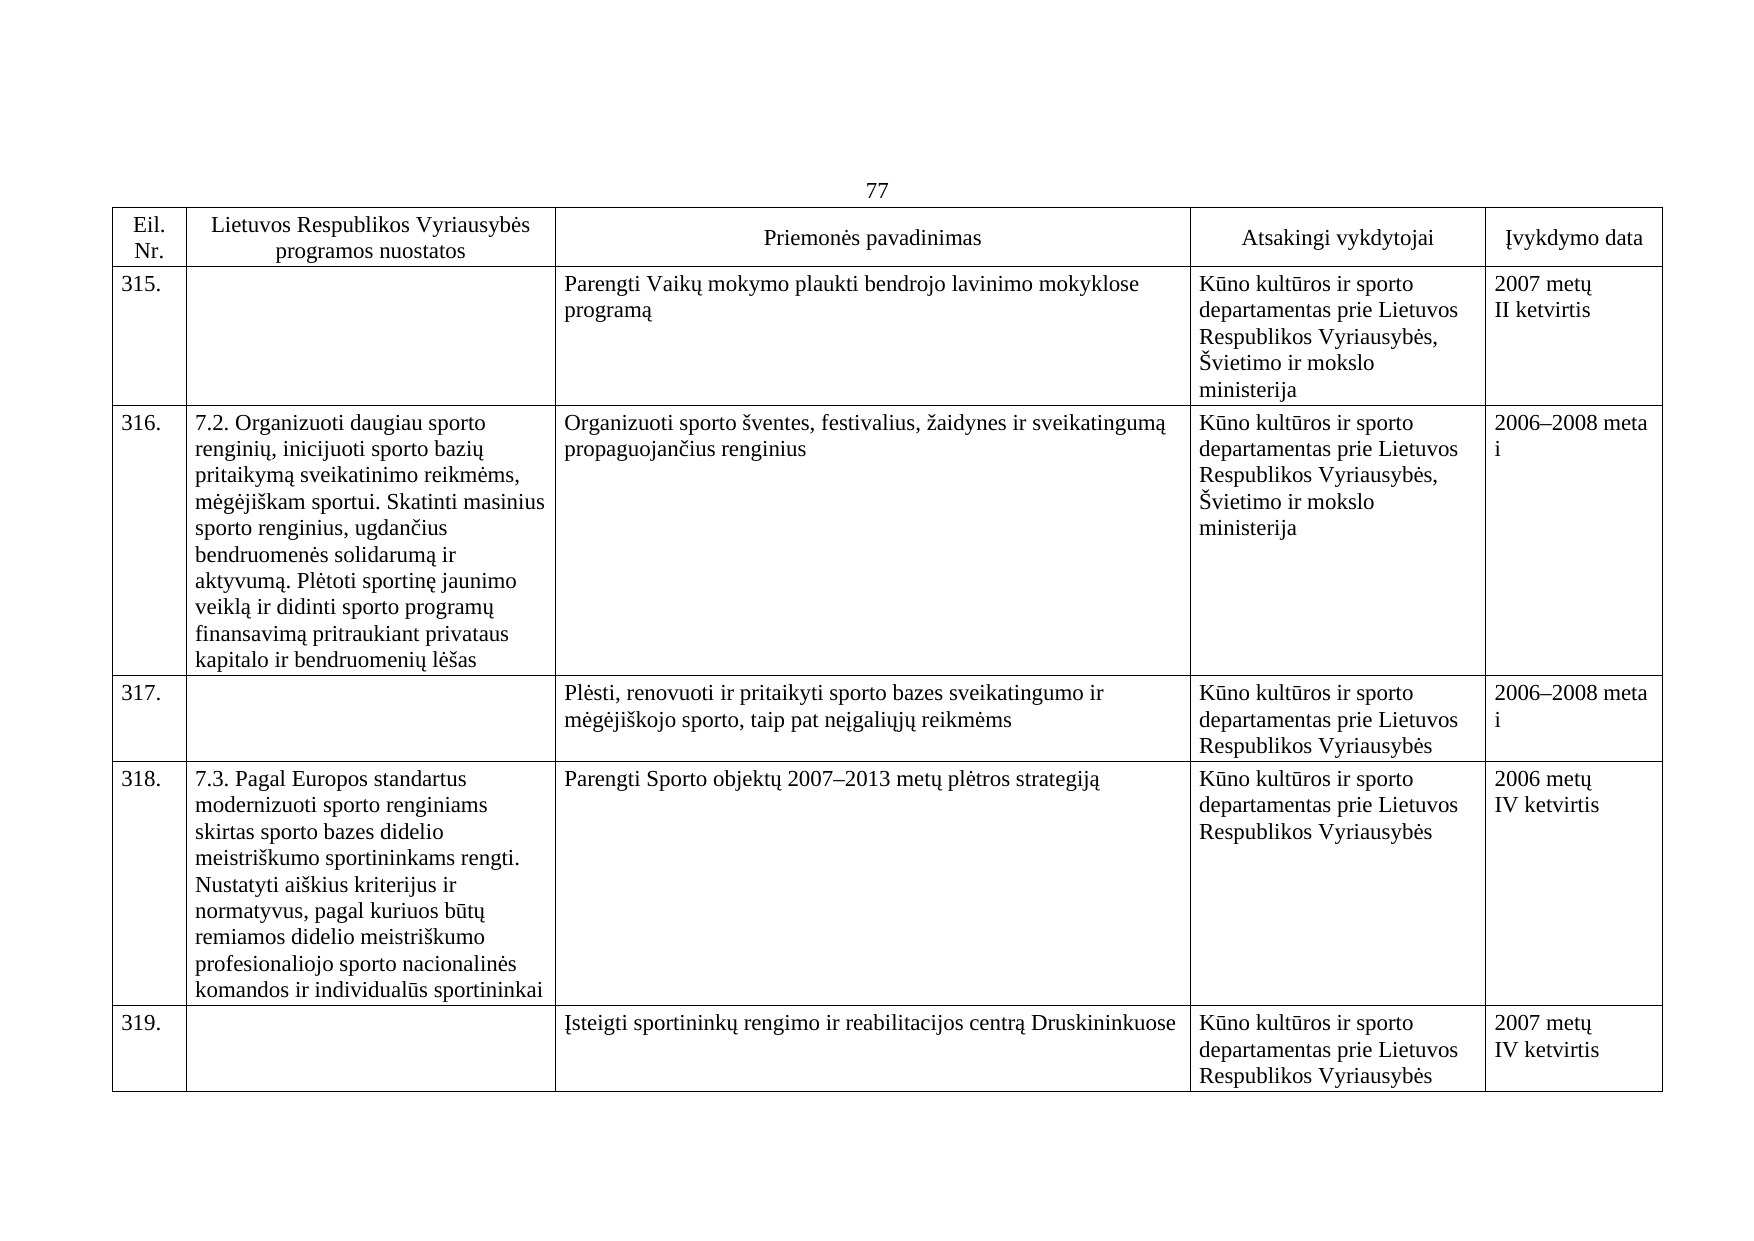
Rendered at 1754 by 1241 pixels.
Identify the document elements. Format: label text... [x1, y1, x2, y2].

table_header Įvykdymo data [1486, 208, 1662, 266]
table_cell Organizuoti sporto šventes, festivalius, žaidynes ir sveikatingumą propaguojančius renginius [556, 406, 1190, 675]
table_cell 7.3. Pagal Europos standartus modernizuoti sporto renginiams skirtas sporto bazes didelio meistriškumo sportininkams rengti. Nustatyti aiškius kriterijus ir normatyvus, pagal kuriuos būtų remiamos didelio meistriškumo profesionaliojo sporto nacionalinės komandos ir individualūs sportininkai [187, 762, 555, 1005]
table_cell Kūno kultūros ir sporto departamentas prie Lietuvos Respublikos Vyriausybės [1191, 1006, 1485, 1091]
table_header Atsakingi vykdytojai [1191, 208, 1485, 266]
table_cell 315. [113, 267, 186, 405]
table_cell Kūno kultūros ir sporto departamentas prie Lietuvos Respublikos Vyriausybės, Švietimo ir mokslo ministerija [1191, 406, 1485, 675]
table_cell 316. [113, 406, 186, 675]
table_header Eil. Nr. [113, 208, 186, 266]
table_cell 2006–2008 metai [1486, 676, 1662, 761]
table_cell 317. [113, 676, 186, 761]
table_header Priemonės pavadinimas [556, 208, 1190, 266]
table_cell 318. [113, 762, 186, 1005]
table_cell 2007 metų II ketvirtis [1486, 267, 1662, 405]
table_cell Kūno kultūros ir sporto departamentas prie Lietuvos Respublikos Vyriausybės [1191, 762, 1485, 1005]
table_cell Parengti Sporto objektų 2007–2013 metų plėtros strategiją [556, 762, 1190, 1005]
table_cell Plėsti, renovuoti ir pritaikyti sporto bazes sveikatingumo ir mėgėjiškojo sporto, taip pat neįgaliųjų reikmėms [556, 676, 1190, 761]
table_cell Kūno kultūros ir sporto departamentas prie Lietuvos Respublikos Vyriausybės [1191, 676, 1485, 761]
table_cell 2007 metų IV ketvirtis [1486, 1006, 1662, 1091]
table_cell Kūno kultūros ir sporto departamentas prie Lietuvos Respublikos Vyriausybės, Švietimo ir mokslo ministerija [1191, 267, 1485, 405]
table_cell Įsteigti sportininkų rengimo ir reabilitacijos centrą Druskininkuose [556, 1006, 1190, 1091]
table_cell [187, 267, 555, 405]
table_header Lietuvos Respublikos Vyriausybės programos nuostatos [187, 208, 555, 266]
table_cell 2006 metų IV ketvirtis [1486, 762, 1662, 1005]
table_cell 7.2. Organizuoti daugiau sporto renginių, inicijuoti sporto bazių pritaikymą sveikatinimo reikmėms, mėgėjiškam sportui. Skatinti masinius sporto renginius, ugdančius bendruomenės solidarumą ir aktyvumą. Plėtoti sportinę jaunimo veiklą ir didinti sporto programų finansavimą pritraukiant privataus kapitalo ir bendruomenių lėšas [187, 406, 555, 675]
table_cell [187, 676, 555, 761]
table_cell 2006–2008 metai [1486, 406, 1662, 675]
table_cell Parengti Vaikų mokymo plaukti bendrojo lavinimo mokyklose programą [556, 267, 1190, 405]
table_cell [187, 1006, 555, 1091]
table_cell 319. [113, 1006, 186, 1091]
